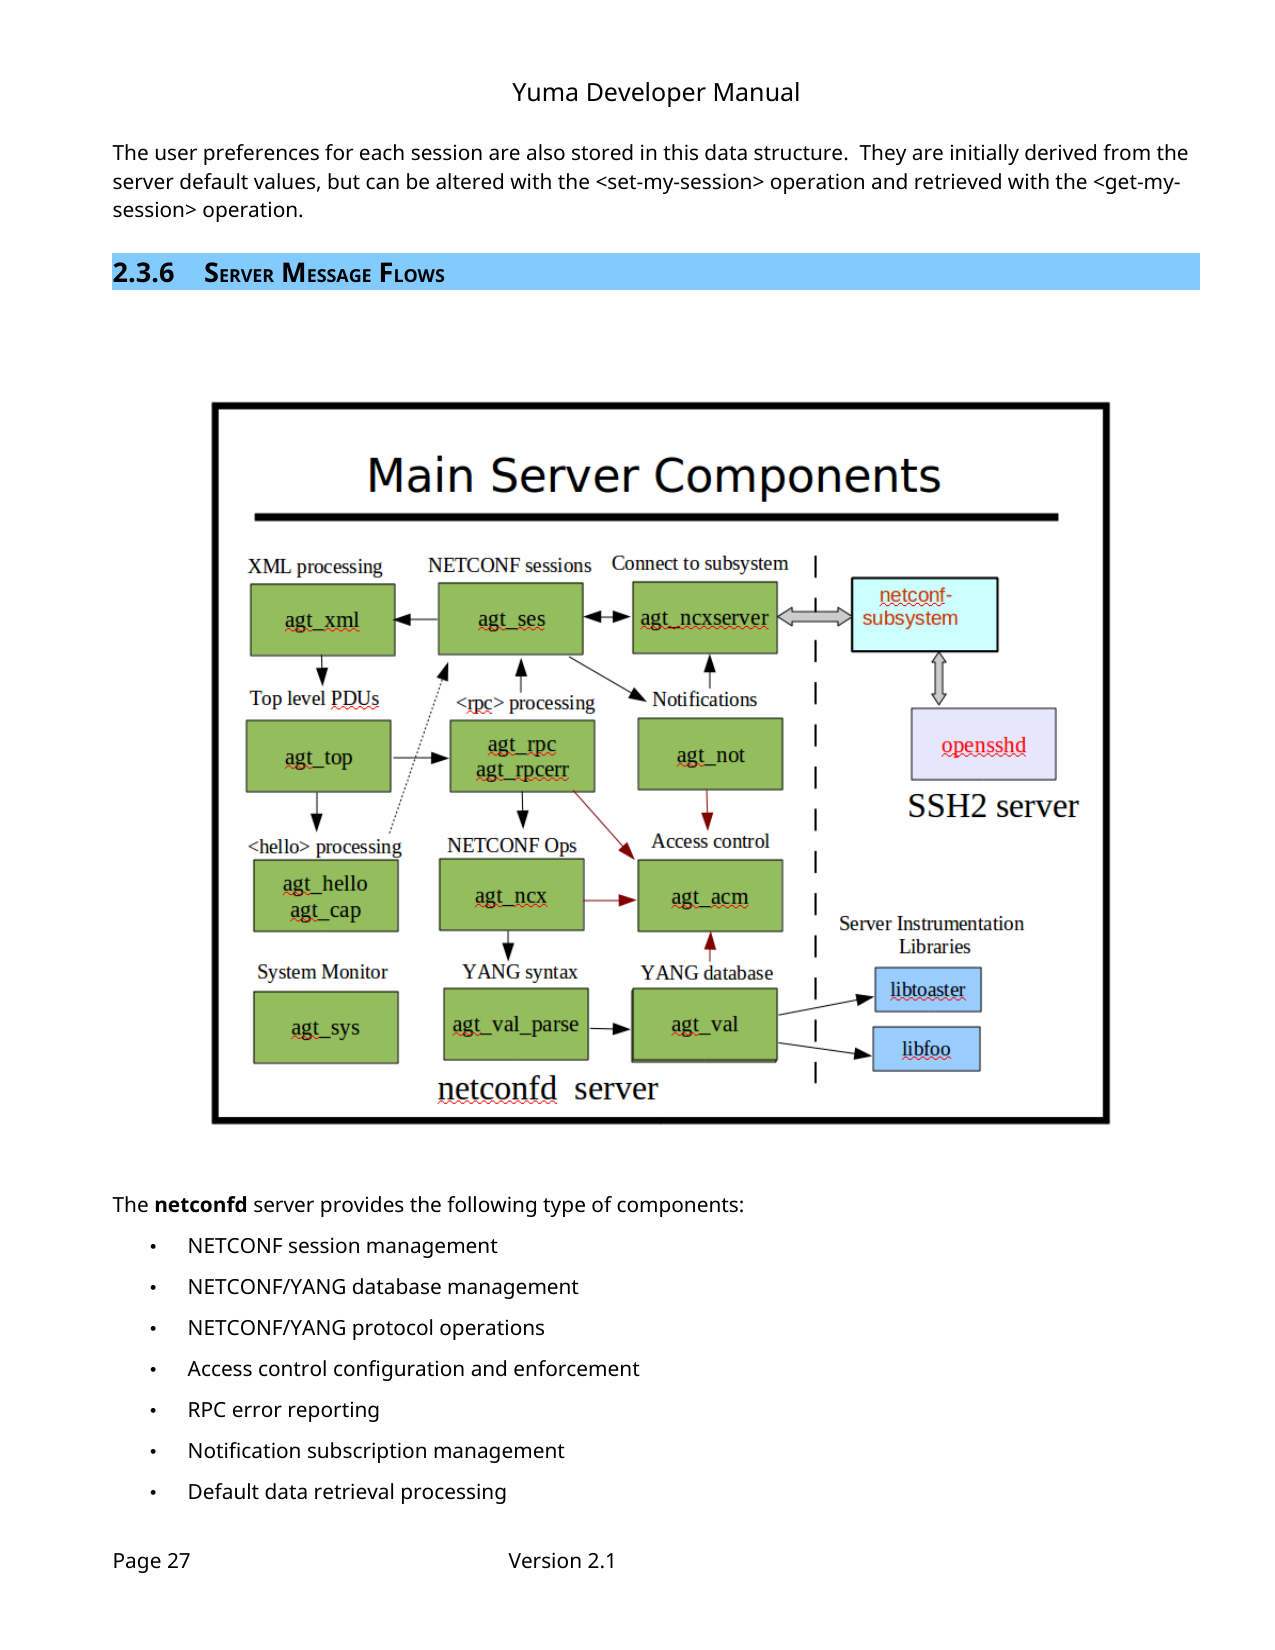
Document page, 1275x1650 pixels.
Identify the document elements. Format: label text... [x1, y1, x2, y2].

list Default data retrieval processing [150, 1477, 1200, 1506]
list RPC error reporting [150, 1395, 1200, 1424]
subtitle Server Message Flows [112, 253, 1200, 290]
text The netconfd server provides the following type of components: [112, 1191, 1200, 1219]
list NETCONF/YANG protocol operations [150, 1313, 1200, 1342]
text The user preferences for each session are also stored in this data structure. They are initially derived from the server default values, but can be altered with the <set-my-session> operation and retrieved with the <get-my-session> operation. [112, 138, 1200, 224]
list Notification subscription management [150, 1436, 1200, 1464]
list NETCONF session management [150, 1231, 1200, 1260]
list Access control configuration and enforcement [150, 1354, 1200, 1383]
picture [144, 360, 1168, 1150]
list NETCONF/YANG database management [150, 1272, 1200, 1301]
